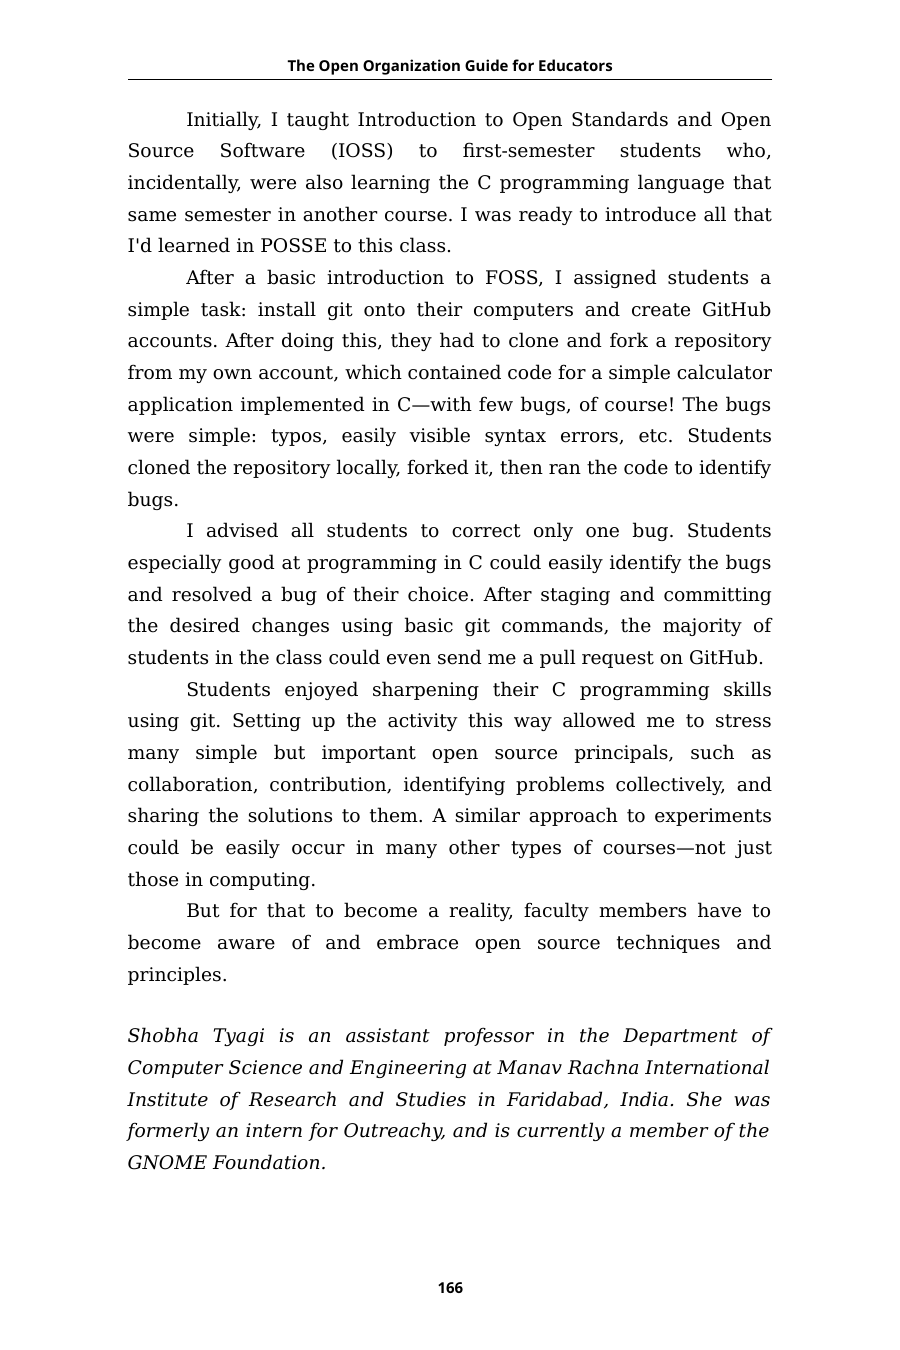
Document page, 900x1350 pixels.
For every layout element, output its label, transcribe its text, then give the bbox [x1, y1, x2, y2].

text Initially, I taught Introduction to Open Standards and Open Source Software (IOSS) to first-semester students who, incidentally, were also learning the C programming language that same semester in another course. I was ready to introduce all that I'd learned in POSSE to this class. [127, 109, 772, 257]
text After a basic introduction to FOSS, I assigned students a simple task: install git onto their computers and create GitHub accounts. After doing this, they had to clone and fork a repository from my own account, which contained code for a simple calculator application implemented in C—with few bugs, of course! The bugs were simple: typos, easily visible syntax errors, etc. Students cloned the repository locally, forked it, then ran the code to identify bugs. [127, 267, 772, 511]
text But for that to become a reality, faculty members have to become aware of and embrace open source techniques and principles. [127, 900, 772, 986]
text I advised all students to correct only one bug. Students especially good at programming in C could easily identify the bugs and resolved a bug of their choice. After staging and committing the desired changes using basic git commands, the majority of students in the class could even send me a pull request on GitHub. [127, 520, 772, 669]
text Shobha Tyagi is an assistant professor in the Department of Computer Science and Engineering at Manav Rachna International Institute of Research and Studies in Faridabad, India. She was formerly an intern for Outreachy, and is currently a member of the GNOME Foundation. [127, 1025, 772, 1174]
text Students enjoyed sharpening their C programming skills using git. Setting up the activity this way allowed me to stress many simple but important open source principals, such as collaboration, contribution, identifying problems collectively, and sharing the solutions to them. A similar approach to experiments could be easily occur in many other types of courses—not just those in computing. [127, 679, 772, 891]
